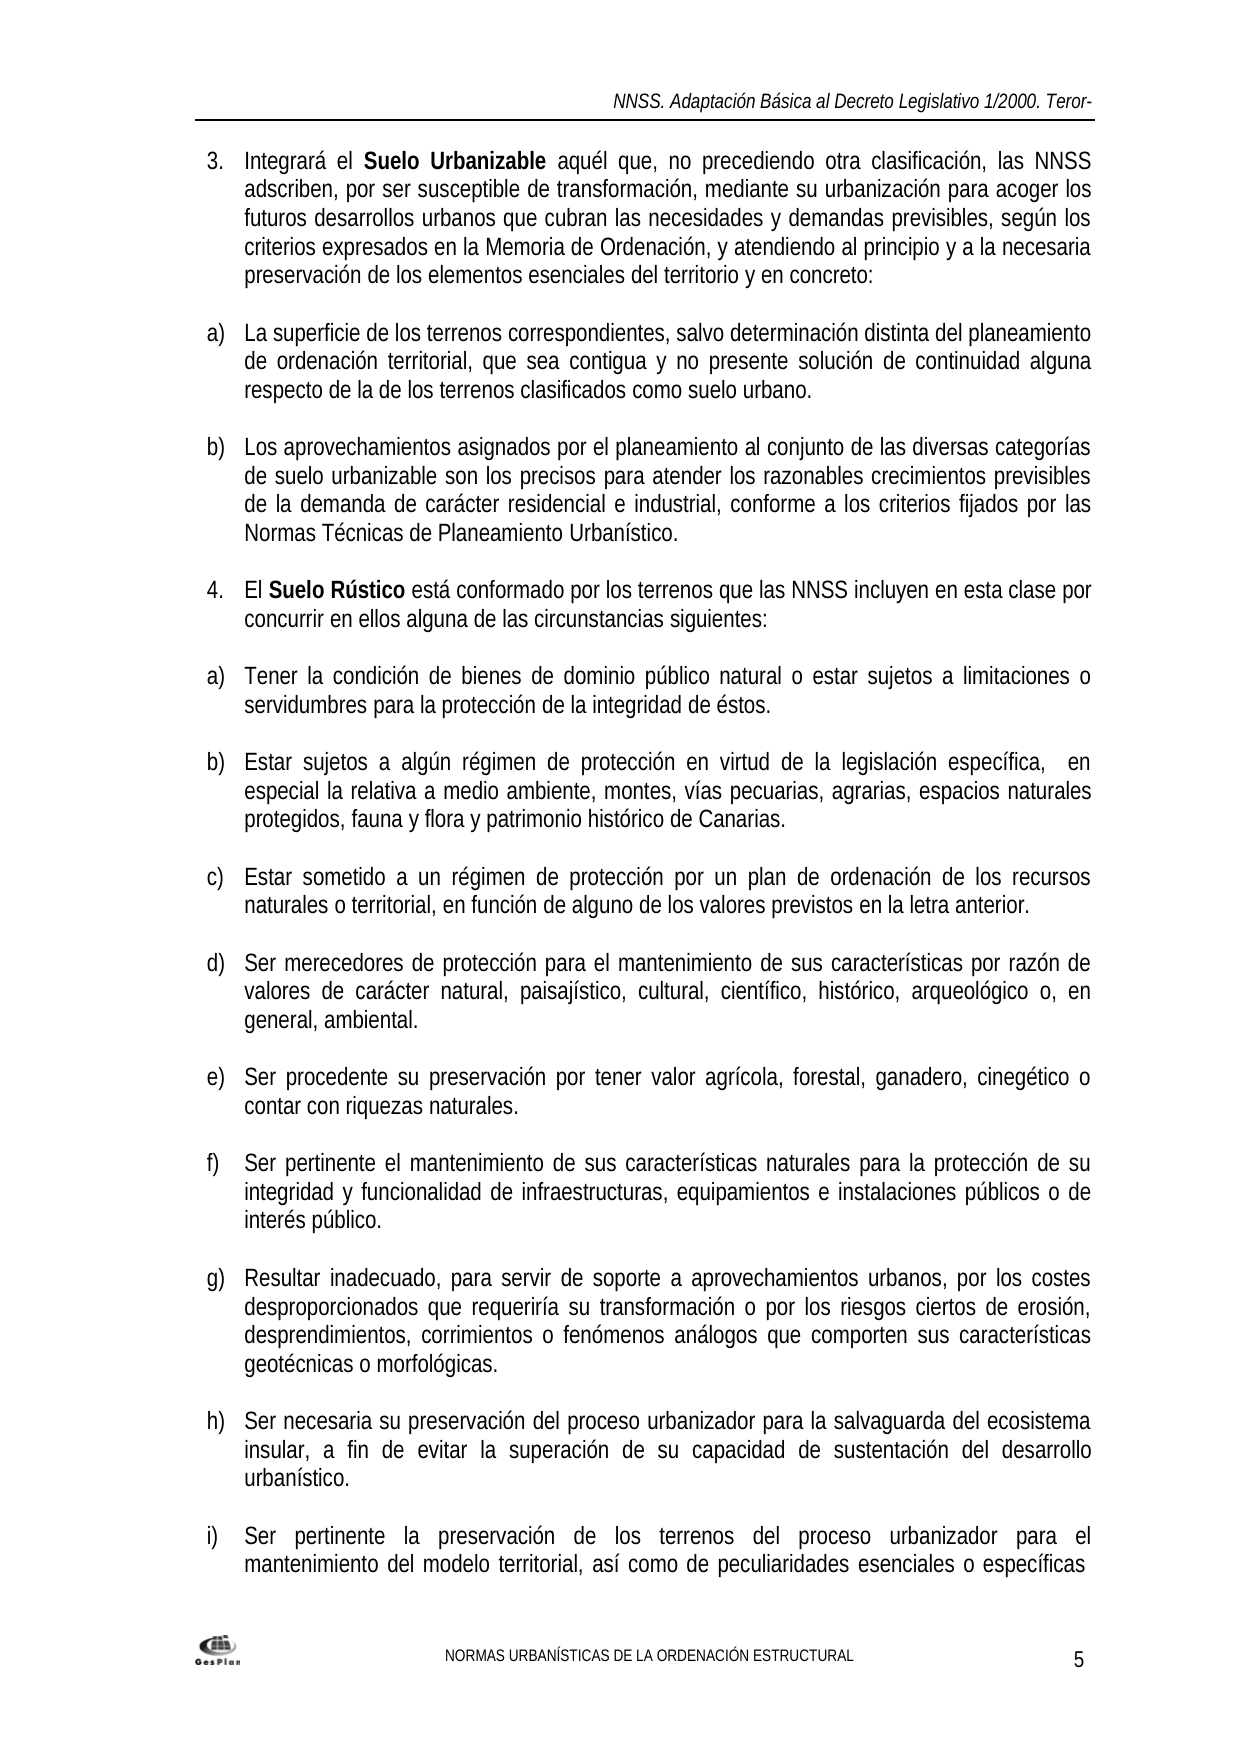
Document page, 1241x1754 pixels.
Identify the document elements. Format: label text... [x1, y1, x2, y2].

list Resultar inadecuado, para servir de soporte a aprovechamientos urbanos, por los costes desproporcionados que requeriría su transformación o por los riesgos ciertos de erosión, desprendimientos, corrimientos o fenómenos análogos que comporten sus características geotécnicas o morfológicas. [207, 1263, 1093, 1377]
list La superficie de los terrenos correspondientes, salvo determinación distinta del planeamiento de ordenación territorial, que sea contigua y no presente solución de continuidad alguna respecto de la de los terrenos clasificados como suelo urbano. [207, 317, 1093, 403]
list Estar sujetos a algún régimen de protección en virtud de la legislación específica, en especial la relativa a medio ambiente, montes, vías pecuarias, agrarias, espacios naturales protegidos, fauna y flora y patrimonio histórico de Canarias. [207, 747, 1093, 833]
list Ser procedente su preservación por tener valor agrícola, forestal, ganadero, cinegético o contar con riquezas naturales. [207, 1062, 1093, 1119]
list Ser pertinente la preservación de los terrenos del proceso urbanizador para el mantenimiento del modelo territorial, así como de peculiaridades esenciales o específicas [207, 1521, 1093, 1578]
list Ser necesaria su preservación del proceso urbanizador para la salvaguarda del ecosistema insular, a fin de evitar la superación de su capacidad de sustentación del desarrollo urbanístico. [207, 1406, 1093, 1492]
list Integrará el Suelo Urbanizable aquél que, no precediendo otra clasificación, las NNSS adscriben, por ser susceptible de transformación, mediante su urbanización para acoger los futuros desarrollos urbanos que cubran las necesidades y demandas previsibles, según los criterios expresados en la Memoria de Ordenación, y atendiendo al principio y a la necesaria preservación de los elementos esenciales del territorio y en concreto: [207, 146, 1093, 289]
list El Suelo Rústico está conformado por los terrenos que las NNSS incluyen en esta clase por concurrir en ellos alguna de las circunstancias siguientes: [207, 575, 1093, 633]
list Ser merecedores de protección para el mantenimiento de sus características por razón de valores de carácter natural, paisajístico, cultural, científico, histórico, arqueológico o, en general, ambiental. [207, 948, 1093, 1034]
list Estar sometido a un régimen de protección por un plan de ordenación de los recursos naturales o territorial, en función de alguno de los valores previstos en la letra anterior. [207, 862, 1093, 919]
list Ser pertinente el mantenimiento de sus características naturales para la protección de su integridad y funcionalidad de infraestructuras, equipamientos e instalaciones públicos o de interés público. [207, 1148, 1093, 1234]
list Tener la condición de bienes de dominio público natural o estar sujetos a limitaciones o servidumbres para la protección de la integridad de éstos. [207, 661, 1093, 718]
list Los aprovechamientos asignados por el planeamiento al conjunto de las diversas categorías de suelo urbanizable son los precisos para atender los razonables crecimientos previsibles de la demanda de carácter residencial e industrial, conforme a los criterios fijados por las Normas Técnicas de Planeamiento Urbanístico. [207, 432, 1093, 547]
picture [195, 1635, 240, 1665]
